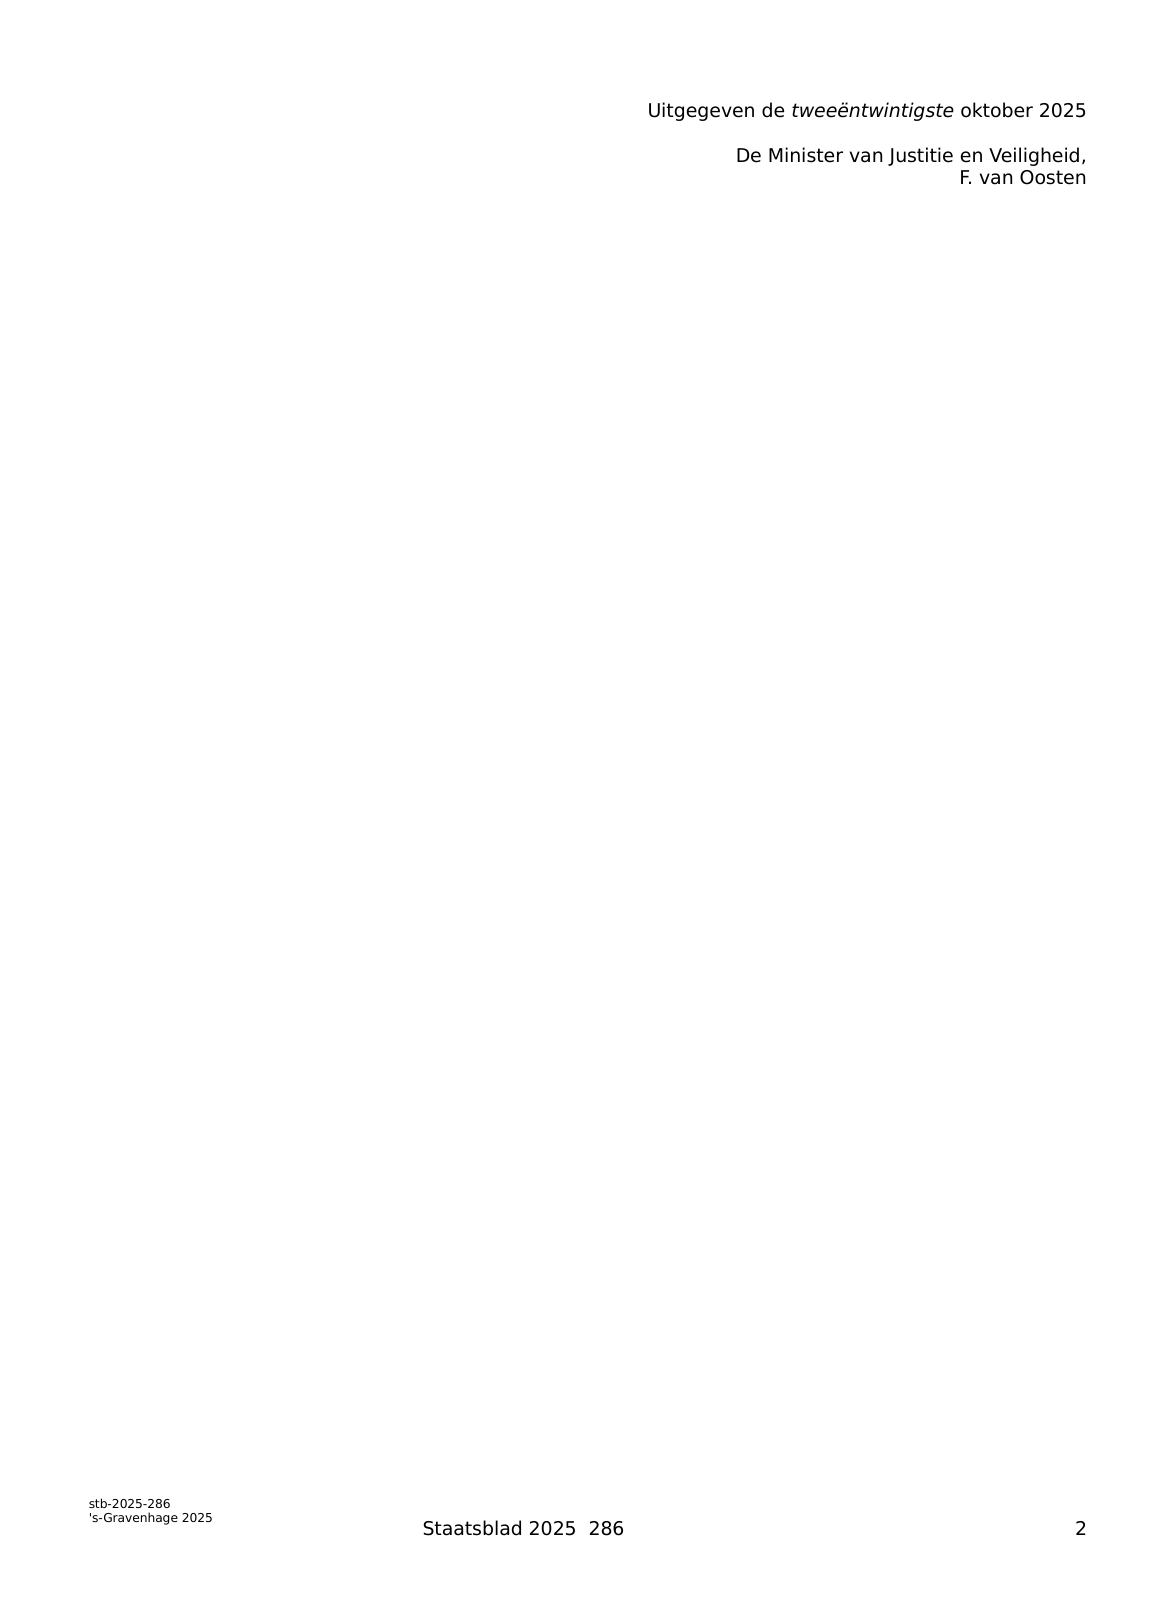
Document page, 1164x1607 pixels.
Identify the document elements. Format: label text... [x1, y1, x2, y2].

text 's-Gravenhage 2025 [88, 1511, 323, 1525]
text stb-2025-286 [88, 1497, 323, 1511]
text Uitgegeven de tweeëntwintigste oktober 2025 [422, 100, 1087, 122]
text De Minister van Justitie en Veiligheid, F. van Oosten [422, 144, 1087, 188]
